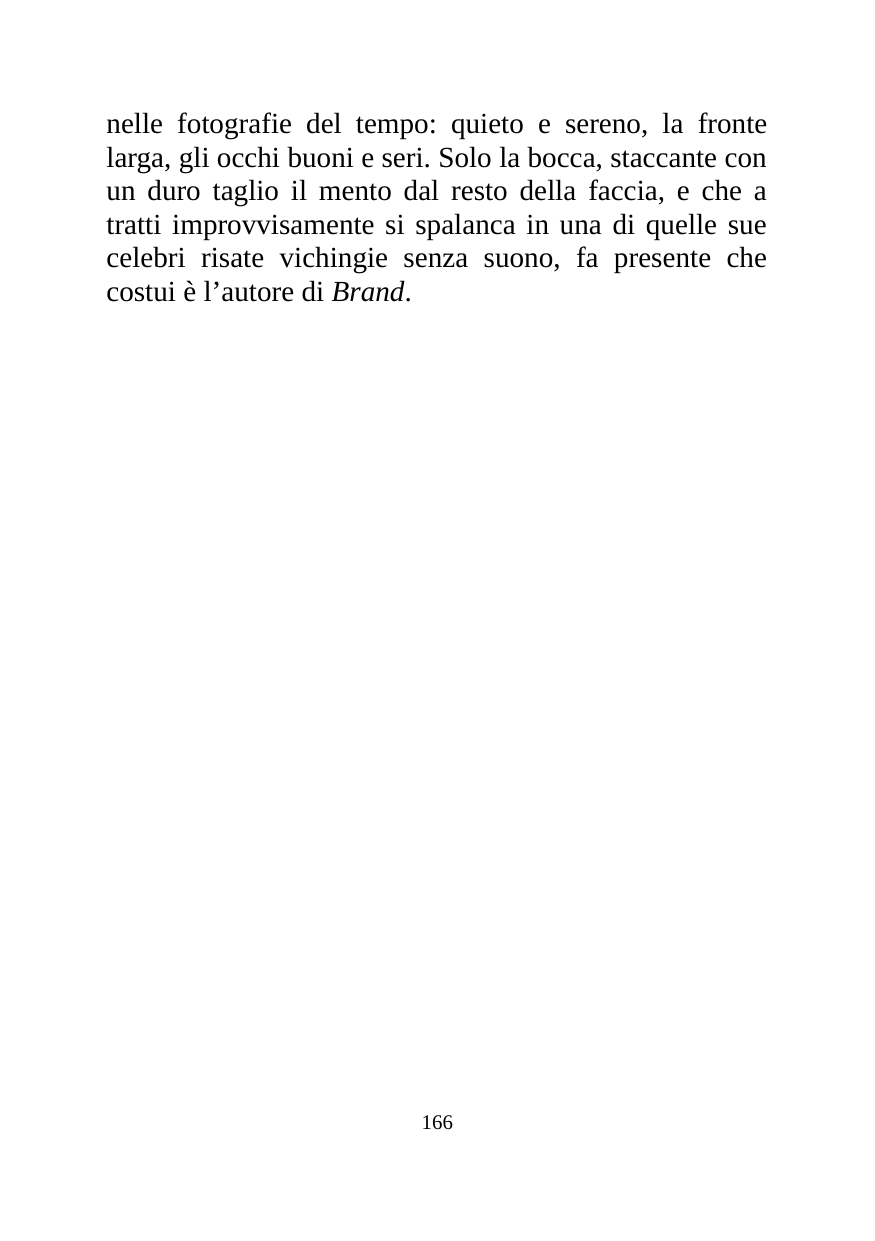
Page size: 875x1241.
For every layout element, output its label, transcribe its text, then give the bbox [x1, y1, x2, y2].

text nelle fotografie del tempo: quieto e sereno, la fronte larga, gli occhi buoni e seri. Solo la bocca, staccante con un duro taglio il mento dal resto della faccia, e che a tratti improvvisamente si spalanca in una di quelle sue celebri risate vichingie senza suono, fa presente che costui è l’autore di Brand. [106, 106, 768, 307]
